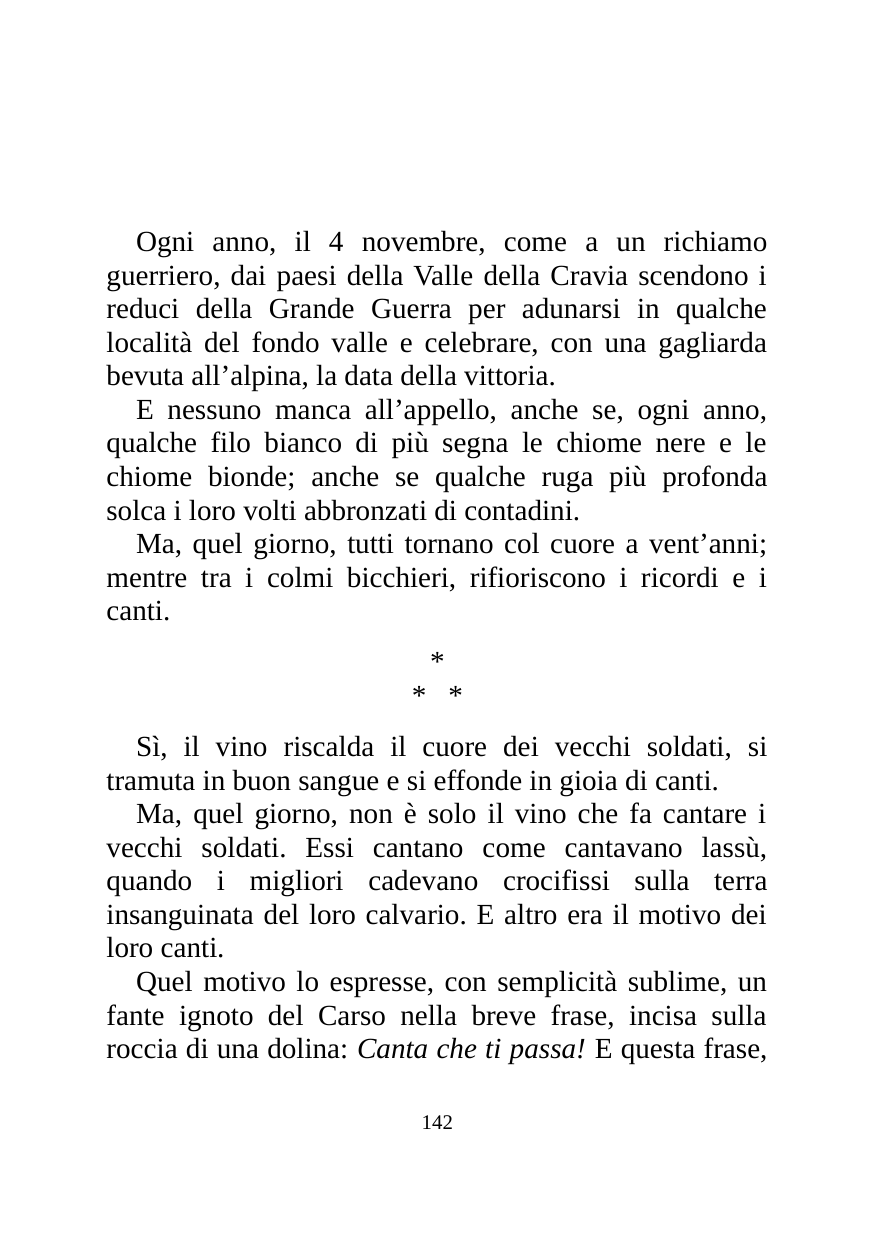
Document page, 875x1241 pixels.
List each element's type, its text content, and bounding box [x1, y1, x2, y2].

text Quel motivo lo espresse, con semplicità sublime, un fante ignoto del Carso nella breve frase, incisa sulla roccia di una dolina: Canta che ti passa! E questa frase, [106, 964, 768, 1065]
text E nessuno manca all’appello, anche se, ogni anno, qualche filo bianco di più segna le chiome nere e le chiome bionde; anche se qualche ruga più profonda solca i loro volti abbronzati di contadini. [106, 392, 768, 526]
text * * * [106, 644, 768, 712]
text Ma, quel giorno, non è solo il vino che fa cantare i vecchi soldati. Essi cantano come cantavano lassù, quando i migliori cadevano crocifissi sulla terra insanguinata del loro calvario. E altro era il motivo dei loro canti. [106, 796, 768, 964]
text Ogni anno, il 4 novembre, come a un richiamo guerriero, dai paesi della Valle della Cravia scendono i reduci della Grande Guerra per adunarsi in qualche località del fondo valle e celebrare, con una gagliarda bevuta all’alpina, la data della vittoria. [106, 224, 768, 392]
text Ma, quel giorno, tutti tornano col cuore a vent’anni; mentre tra i colmi bicchieri, rifioriscono i ricordi e i canti. [106, 526, 768, 627]
text Sì, il vino riscalda il cuore dei vecchi soldati, si tramuta in buon sangue e si effonde in gioia di canti. [106, 729, 768, 796]
